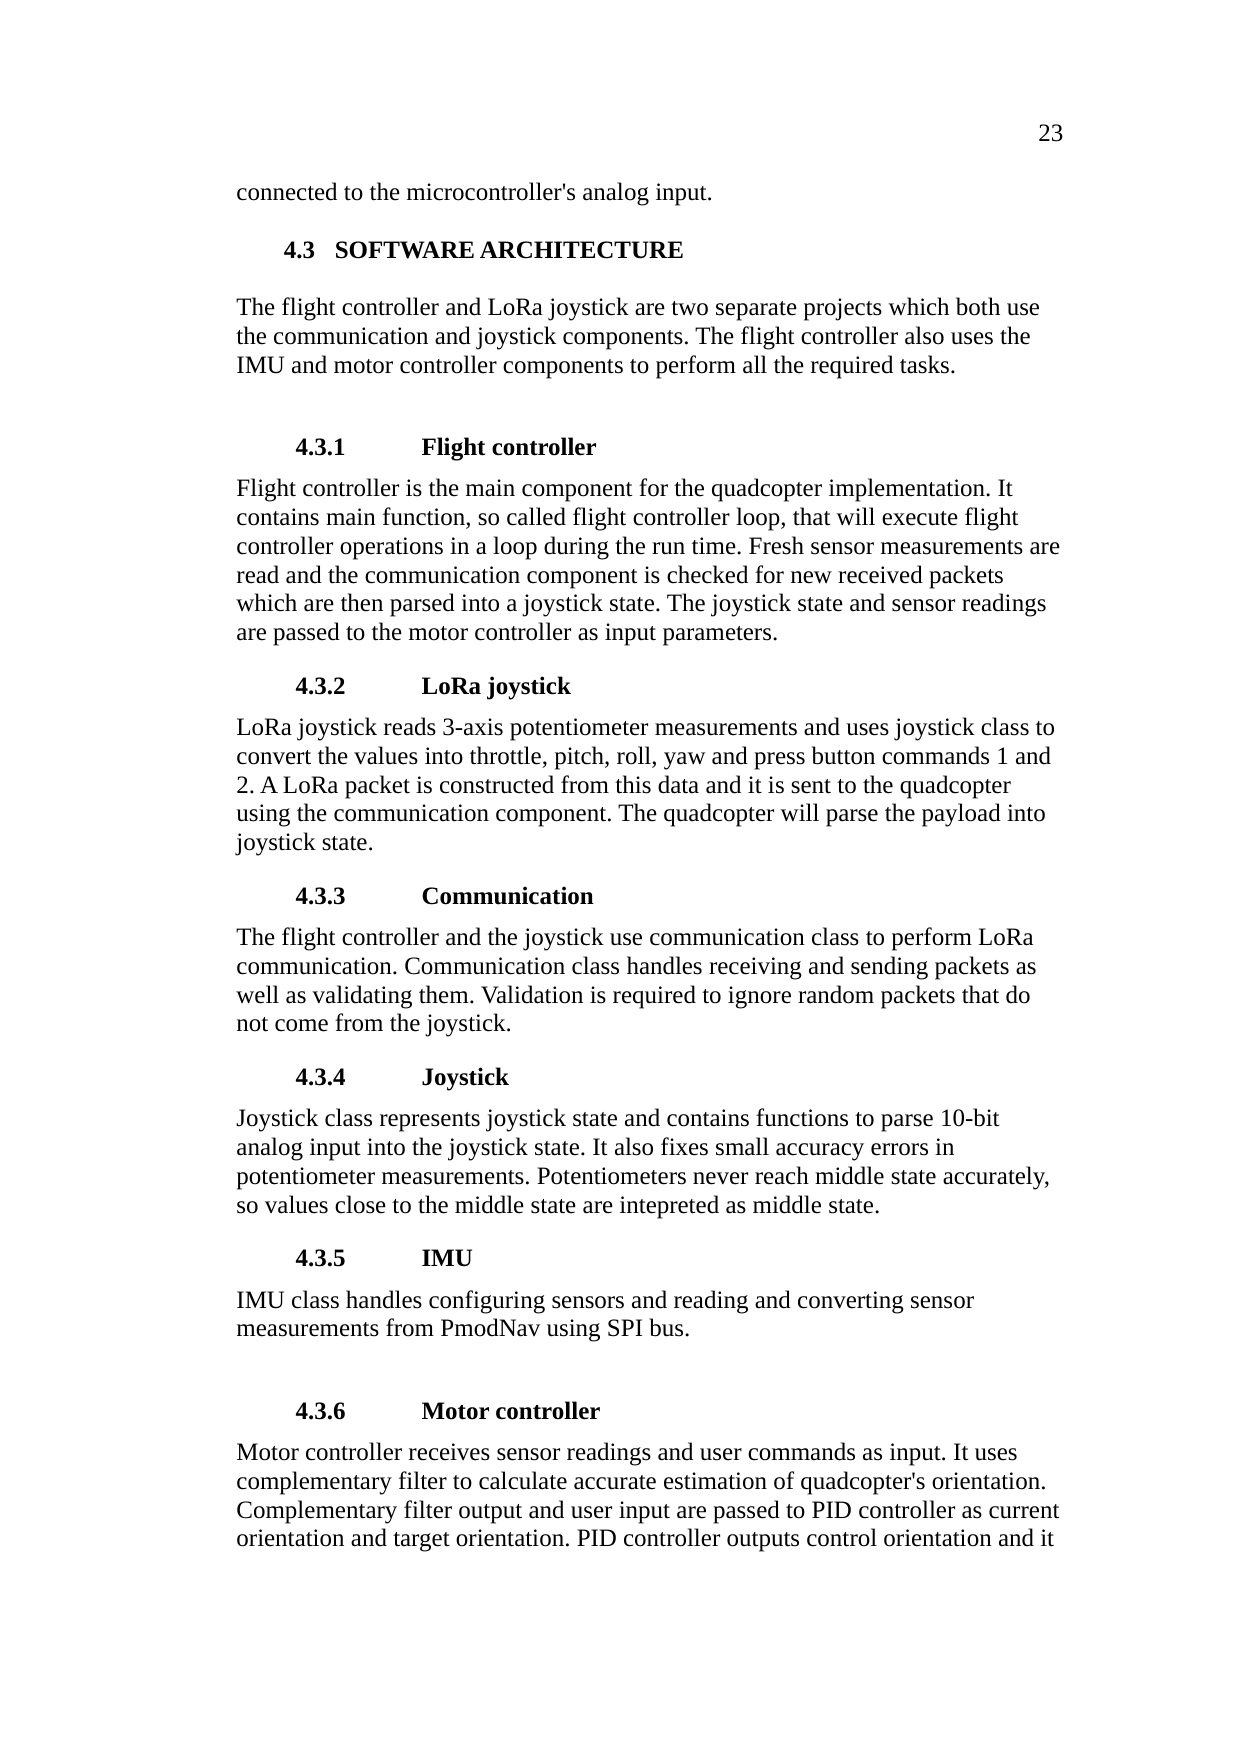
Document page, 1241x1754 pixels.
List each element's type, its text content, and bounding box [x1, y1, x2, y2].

subtitle Joystick [295, 1062, 1063, 1091]
subtitle Motor controller [295, 1396, 1063, 1425]
text The flight controller and the joystick use communication class to perform LoRa communication. Communication class handles receiving and sending packets as well as validating them. Validation is required to ignore random packets that do not come from the joystick. [236, 922, 1063, 1037]
text LoRa joystick reads 3-axis potentiometer measurements and uses joystick class to convert the values into throttle, pitch, roll, yaw and press button commands 1 and 2. A LoRa packet is constructed from this data and it is sent to the quadcopter using the communication component. The quadcopter will parse the payload into joystick state. [236, 712, 1063, 856]
text connected to the microcontroller's analog input. [236, 177, 1063, 206]
subtitle IMU [295, 1243, 1063, 1272]
subtitle Communication [295, 881, 1063, 910]
text Flight controller is the main component for the quadcopter implementation. It contains main function, so called flight controller loop, that will execute flight controller operations in a loop during the run time. Fresh sensor measurements are read and the communication component is checked for new received packets which are then parsed into a joystick state. The joystick state and sensor readings are passed to the motor controller as input parameters. [236, 473, 1063, 646]
text Motor controller receives sensor readings and user commands as input. It uses complementary filter to calculate accurate estimation of quadcopter's orientation. Complementary filter output and user input are passed to PID controller as current orientation and target orientation. PID controller outputs control orientation and it [236, 1437, 1063, 1552]
subtitle LoRa joystick [295, 671, 1063, 700]
subtitle Flight controller [295, 432, 1063, 461]
text The flight controller and LoRa joystick are two separate projects which both use the communication and joystick components. The flight controller also uses the IMU and motor controller components to perform all the required tasks. [236, 292, 1063, 378]
subtitle Software Architecture [283, 235, 1063, 263]
text Joystick class represents joystick state and contains functions to parse 10-bit analog input into the joystick state. It also fixes small accuracy errors in potentiometer measurements. Potentiometers never reach middle state accurately, so values close to the middle state are intepreted as middle state. [236, 1103, 1063, 1218]
text IMU class handles configuring sensors and reading and converting sensor measurements from PmodNav using SPI bus. [236, 1285, 1063, 1342]
